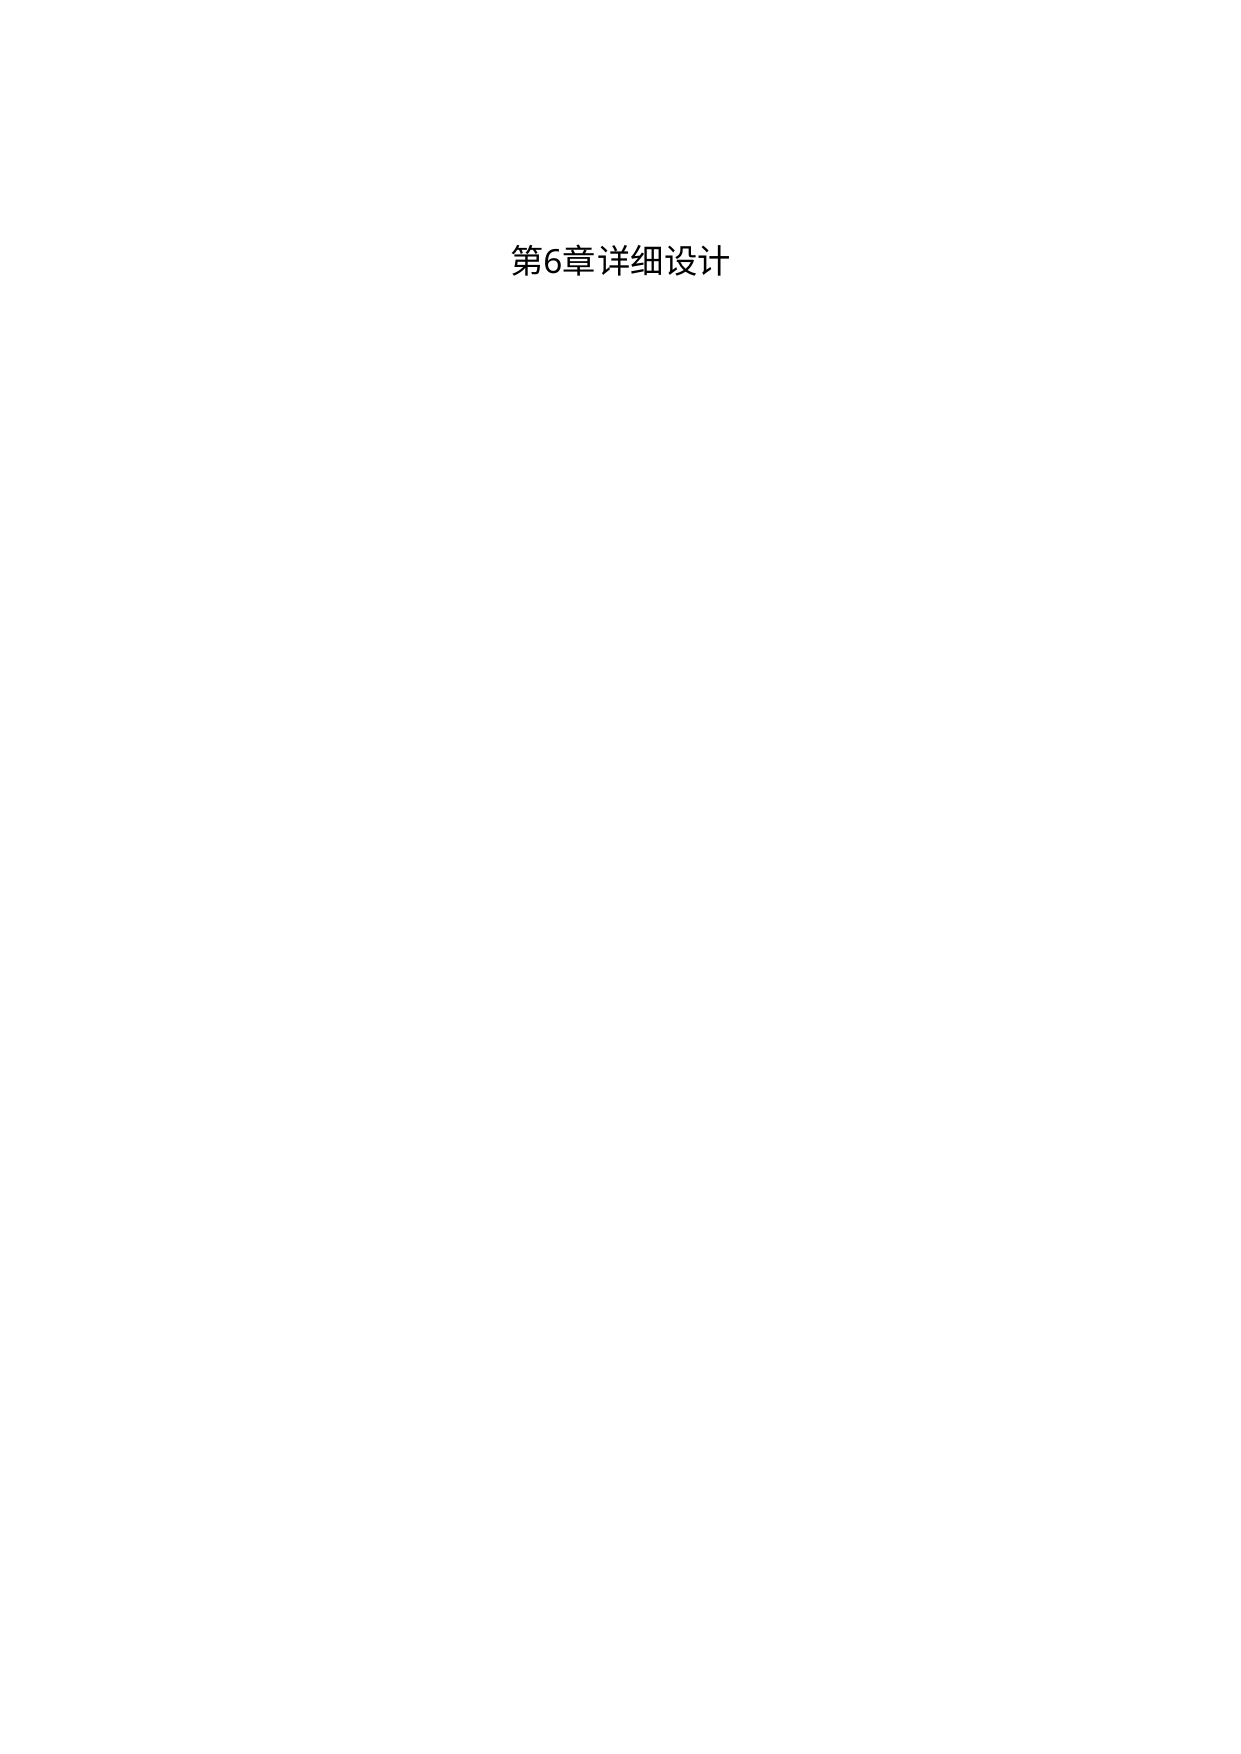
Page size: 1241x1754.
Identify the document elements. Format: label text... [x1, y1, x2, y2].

subtitle 详细设计 [118, 234, 1122, 283]
